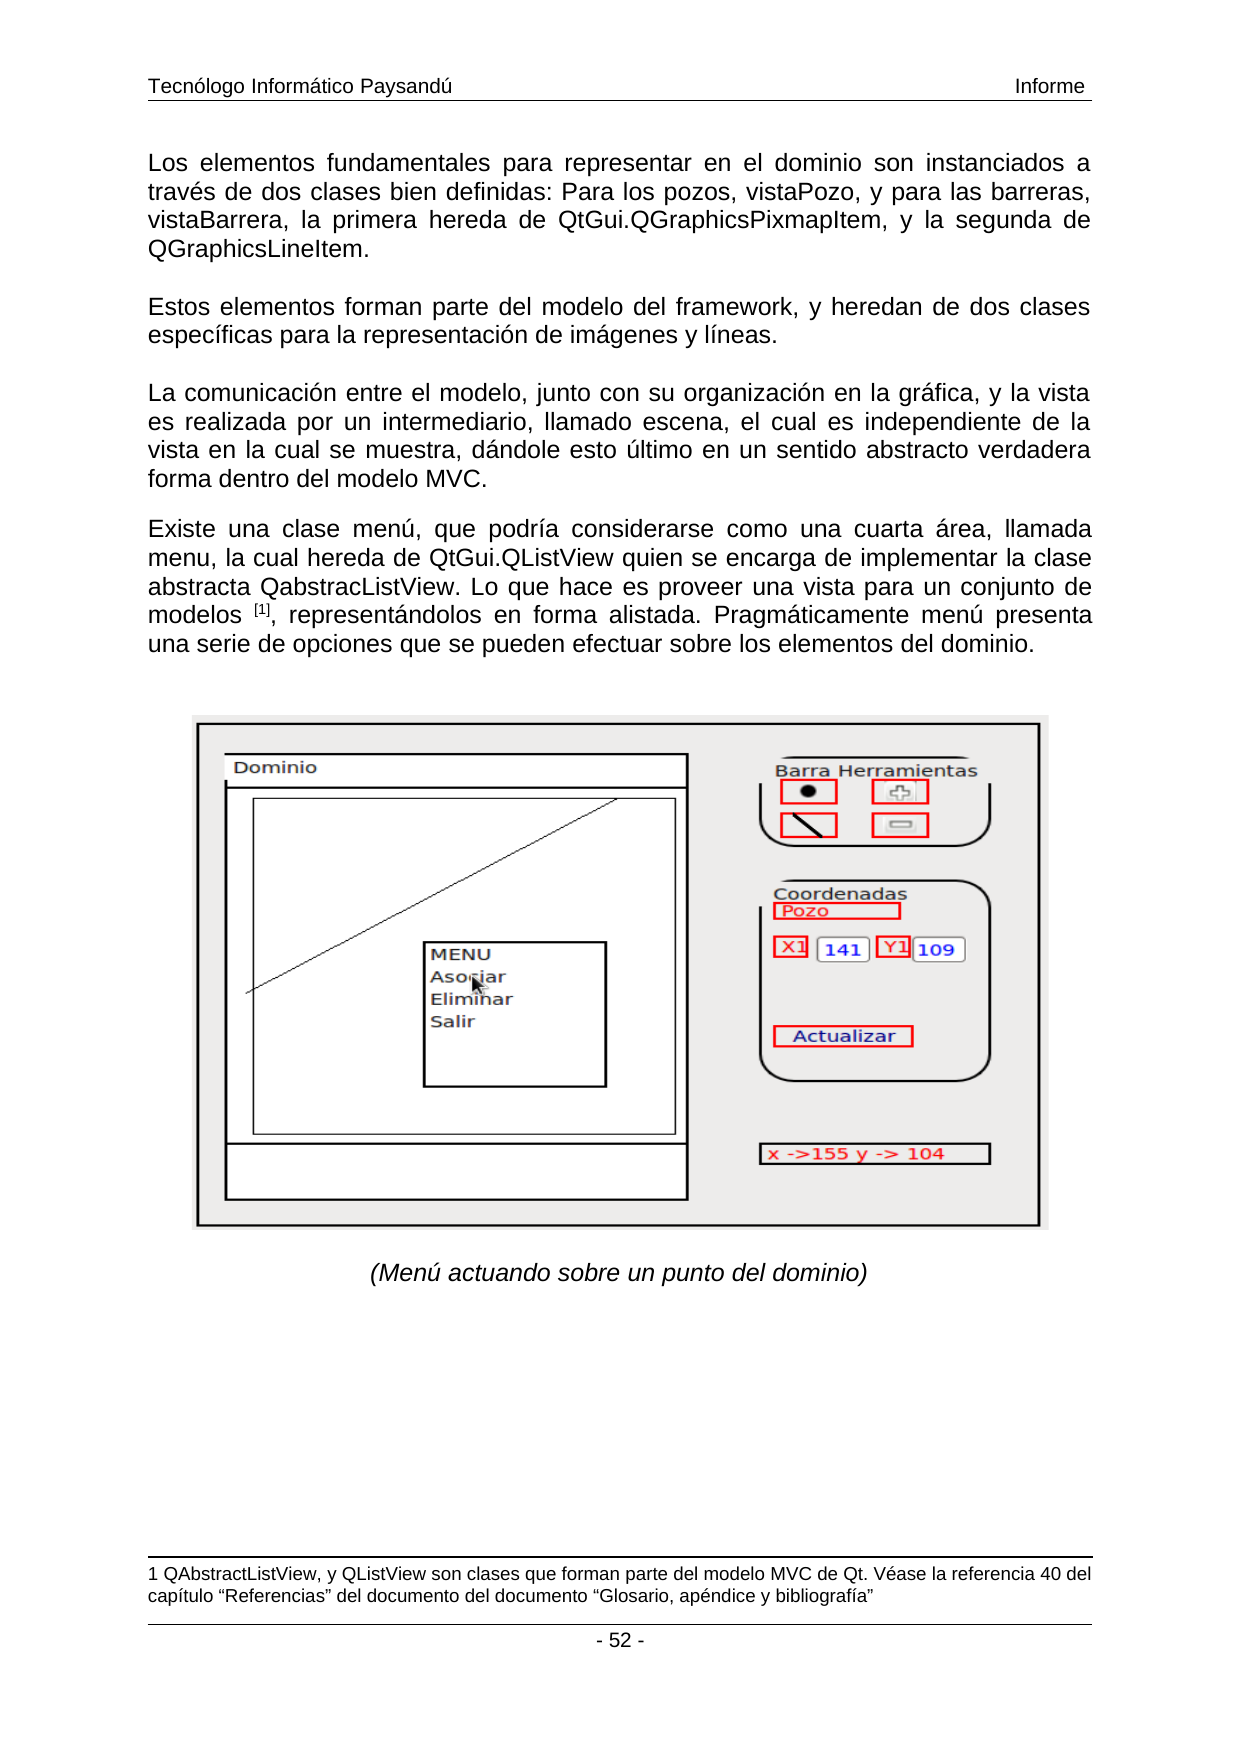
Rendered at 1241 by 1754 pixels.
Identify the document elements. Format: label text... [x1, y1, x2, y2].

text Estos elementos forman parte del modelo del framework, y heredan de dos clases específicas para la representación de imágenes y líneas. [148, 291, 1092, 349]
text Existe una clase menú, que podría considerarse como una cuarta área, llamada menu, la cual hereda de QtGui.QListView quien se encarga de implementar la clase abstracta QabstracListView. Lo que hace es proveer una vista para un conjunto de modelos [], representándolos en forma alistada. Pragmáticamente menú presenta una serie de opciones que se pueden efectuar sobre los elementos del dominio. [148, 514, 1092, 658]
text QAbstractListView, y QListView son clases que forman parte del modelo MVC de Qt. Véase la referencia 40 del capítulo “Referencias” del documento del documento “Glosario, apéndice y bibliografía” [148, 1563, 1092, 1606]
picture [191, 715, 1049, 1230]
text Los elementos fundamentales para representar en el dominio son instanciados a través de dos clases bien definidas: Para los pozos, vistaPozo, y para las barreras, vistaBarrera, la primera hereda de QtGui.QGraphicsPixmapItem, y la segunda de QGraphicsLineItem. [148, 148, 1092, 263]
text (Menú actuando sobre un punto del dominio) [148, 1258, 1092, 1287]
text La comunicación entre el modelo, junto con su organización en la gráfica, y la vista es realizada por un intermediario, llamado escena, el cual es independiente de la vista en la cual se muestra, dándole esto último en un sentido abstracto verdadera forma dentro del modelo MVC. [148, 378, 1092, 493]
